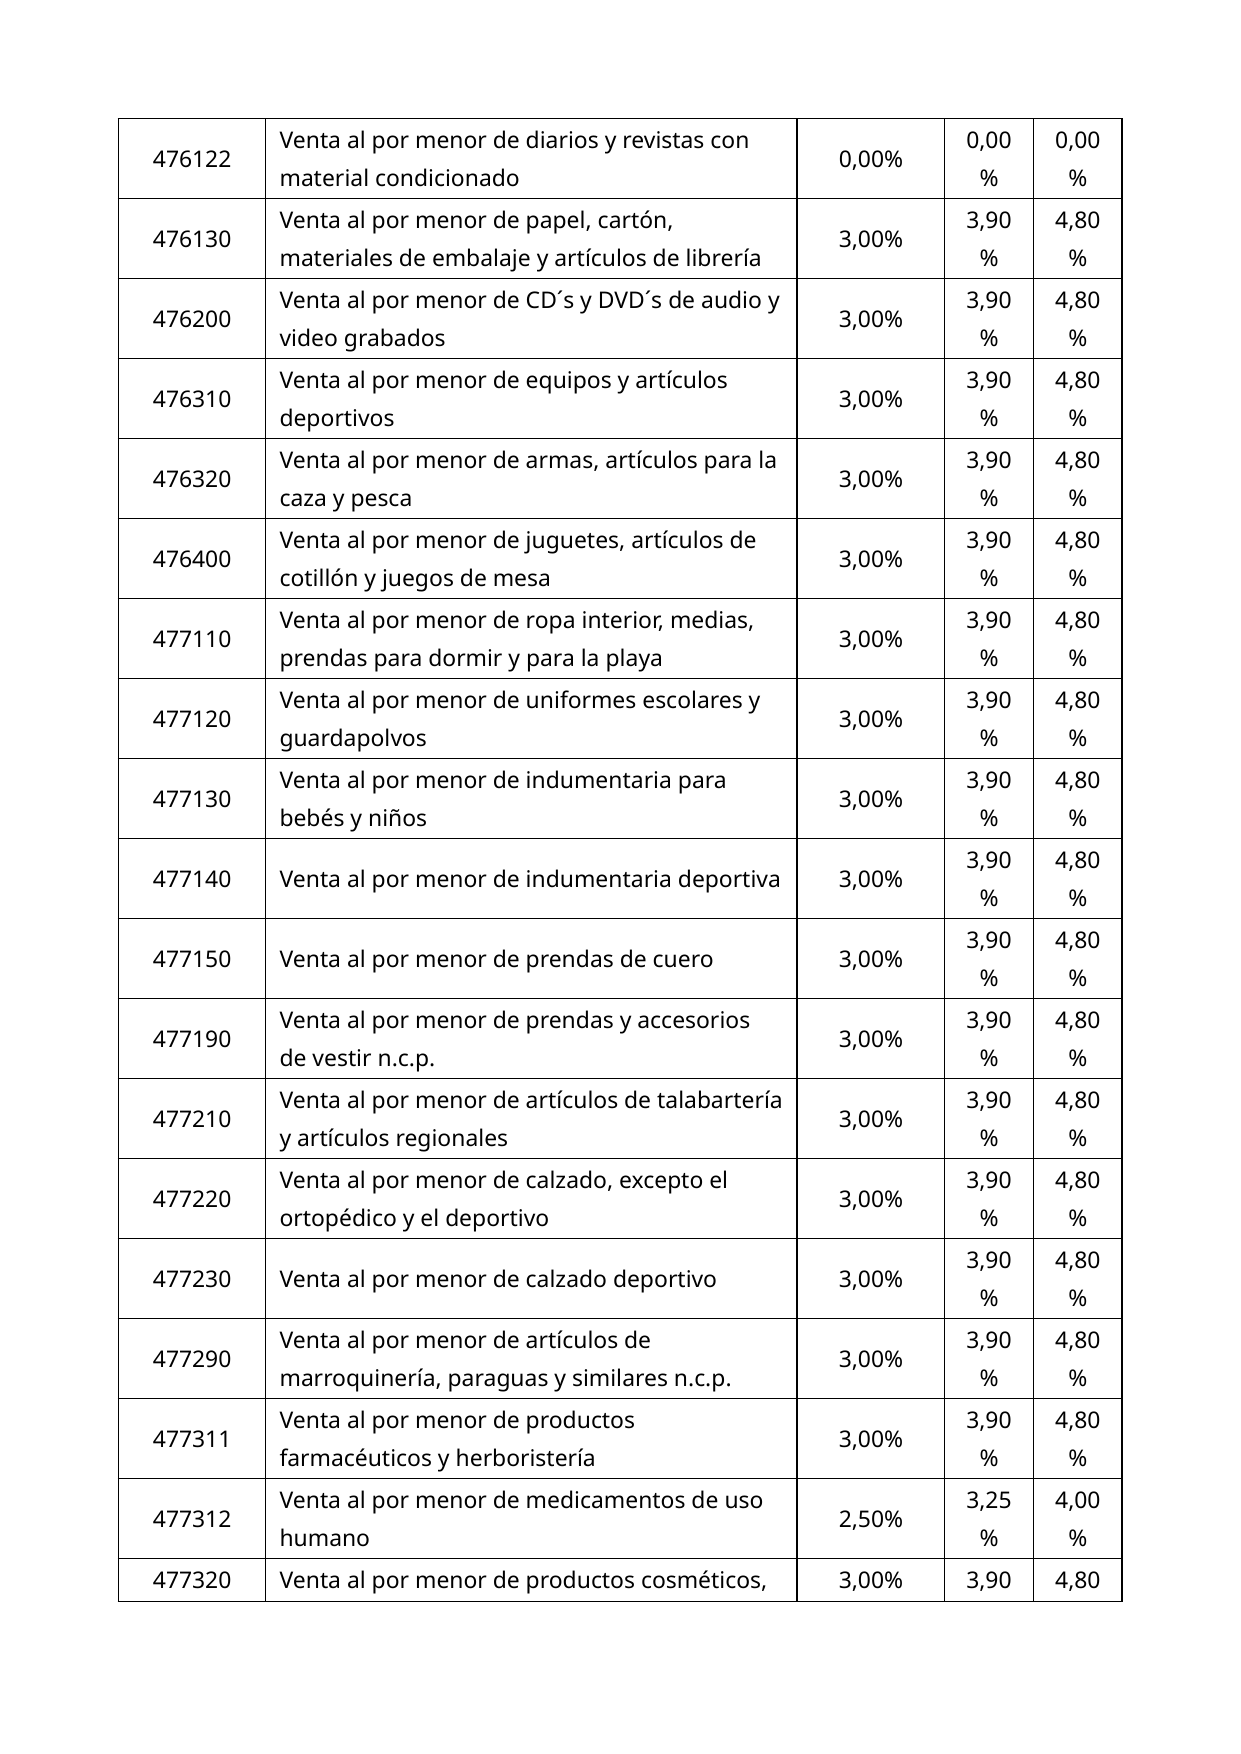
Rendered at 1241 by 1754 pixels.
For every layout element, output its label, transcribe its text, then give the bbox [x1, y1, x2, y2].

table_cell 477290 [119, 1319, 265, 1398]
table_cell 477120 [119, 679, 265, 758]
table_cell 4,80% [1034, 279, 1121, 358]
table_cell 3,00% [798, 279, 944, 358]
table_cell Venta al por menor de prendas de cuero [266, 919, 796, 998]
table_cell 4,80% [1034, 599, 1121, 678]
table_cell Venta al por menor de prendas y accesorios de vestir n.c.p. [266, 999, 796, 1078]
table_cell 3,00% [798, 839, 944, 918]
table_cell Venta al por menor de calzado deportivo [266, 1239, 796, 1318]
table_cell Venta al por menor de uniformes escolares y guardapolvos [266, 679, 796, 758]
table_cell 3,90% [945, 999, 1033, 1078]
table_cell 0,00% [945, 119, 1033, 198]
table_cell Venta al por menor de diarios y revistas con material condicionado [266, 119, 796, 198]
table_cell 3,00% [798, 1079, 944, 1158]
table_cell 4,80% [1034, 1159, 1121, 1238]
table_cell Venta al por menor de indumentaria deportiva [266, 839, 796, 918]
table_cell 3,90% [945, 1399, 1033, 1478]
table_cell 2,50% [798, 1479, 944, 1558]
table_cell 4,80% [1034, 519, 1121, 598]
table_cell Venta al por menor de papel, cartón, materiales de embalaje y artículos de librería [266, 199, 796, 278]
table_cell 4,80% [1034, 759, 1121, 838]
table_cell 476130 [119, 199, 265, 278]
table_cell Venta al por menor de medicamentos de uso humano [266, 1479, 796, 1558]
table_cell 3,00% [798, 519, 944, 598]
table_cell 476122 [119, 119, 265, 198]
table_cell 3,00% [798, 599, 944, 678]
table_cell 3,90% [945, 1159, 1033, 1238]
table_cell 3,00% [798, 1319, 944, 1398]
table_cell 477190 [119, 999, 265, 1078]
table_cell 3,90% [945, 919, 1033, 998]
table_cell 3,90% [945, 599, 1033, 678]
table_cell 3,00% [798, 199, 944, 278]
table_cell Venta al por menor de indumentaria para bebés y niños [266, 759, 796, 838]
table_cell Venta al por menor de calzado, excepto el ortopédico y el deportivo [266, 1159, 796, 1238]
table_cell 0,00% [798, 119, 944, 198]
table_cell 3,00% [798, 1239, 944, 1318]
table_cell 3,00% [798, 999, 944, 1078]
table_cell 3,90 [945, 1559, 1033, 1601]
table_cell Venta al por menor de productos farmacéuticos y herboristería [266, 1399, 796, 1478]
table_cell 4,00% [1034, 1479, 1121, 1558]
table_cell Venta al por menor de artículos de marroquinería, paraguas y similares n.c.p. [266, 1319, 796, 1398]
table_cell 4,80% [1034, 1319, 1121, 1398]
table_cell 3,90% [945, 519, 1033, 598]
table_cell 4,80% [1034, 1079, 1121, 1158]
table_cell Venta al por menor de equipos y artículos deportivos [266, 359, 796, 438]
table_cell 4,80% [1034, 1399, 1121, 1478]
table_cell 476320 [119, 439, 265, 518]
table_cell 0,00% [1034, 119, 1121, 198]
table_cell 4,80% [1034, 999, 1121, 1078]
table_cell 3,00% [798, 1559, 944, 1601]
table_cell Venta al por menor de productos cosméticos, [266, 1559, 796, 1601]
table_cell 3,90% [945, 679, 1033, 758]
table_cell 3,90% [945, 839, 1033, 918]
table_cell 3,00% [798, 439, 944, 518]
table_cell 477130 [119, 759, 265, 838]
table_cell 3,00% [798, 1399, 944, 1478]
table_cell Venta al por menor de CD´s y DVD´s de audio y video grabados [266, 279, 796, 358]
table_cell Venta al por menor de ropa interior, medias, prendas para dormir y para la playa [266, 599, 796, 678]
table_cell 4,80% [1034, 919, 1121, 998]
table_cell 477312 [119, 1479, 265, 1558]
table_cell 3,00% [798, 679, 944, 758]
table_cell 476310 [119, 359, 265, 438]
table_cell 477110 [119, 599, 265, 678]
table_cell 3,00% [798, 759, 944, 838]
table_cell Venta al por menor de juguetes, artículos de cotillón y juegos de mesa [266, 519, 796, 598]
table_cell 3,90% [945, 439, 1033, 518]
table_cell 3,00% [798, 919, 944, 998]
table_cell Venta al por menor de armas, artículos para la caza y pesca [266, 439, 796, 518]
table_cell Venta al por menor de artículos de talabartería y artículos regionales [266, 1079, 796, 1158]
table_cell 3,00% [798, 359, 944, 438]
table_cell 3,90% [945, 199, 1033, 278]
table_cell 3,90% [945, 279, 1033, 358]
table_cell 476400 [119, 519, 265, 598]
table_cell 477210 [119, 1079, 265, 1158]
table_cell 477320 [119, 1559, 265, 1601]
table_cell 3,90% [945, 359, 1033, 438]
table_cell 4,80% [1034, 199, 1121, 278]
table_cell 4,80% [1034, 1239, 1121, 1318]
table_cell 4,80% [1034, 359, 1121, 438]
table_cell 3,25% [945, 1479, 1033, 1558]
table_cell 4,80% [1034, 439, 1121, 518]
table_cell 477230 [119, 1239, 265, 1318]
table_cell 3,90% [945, 1079, 1033, 1158]
table_cell 477220 [119, 1159, 265, 1238]
table_cell 3,90% [945, 1319, 1033, 1398]
table_cell 476200 [119, 279, 265, 358]
table_cell 4,80% [1034, 679, 1121, 758]
table_cell 3,00% [798, 1159, 944, 1238]
table_cell 4,80% [1034, 839, 1121, 918]
table_cell 4,80 [1034, 1559, 1121, 1601]
table_cell 477150 [119, 919, 265, 998]
table_cell 3,90% [945, 759, 1033, 838]
table_cell 477311 [119, 1399, 265, 1478]
table_cell 3,90% [945, 1239, 1033, 1318]
table_cell 477140 [119, 839, 265, 918]
